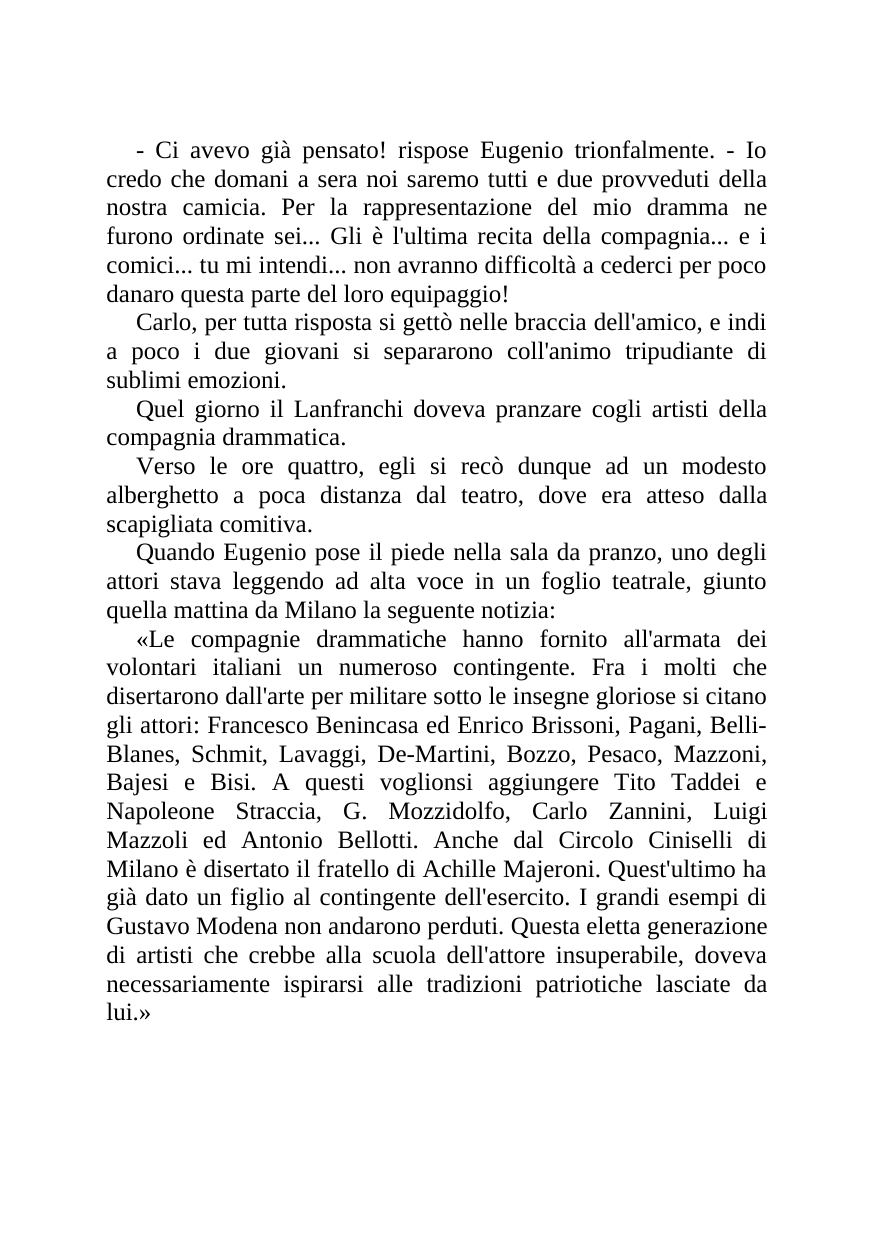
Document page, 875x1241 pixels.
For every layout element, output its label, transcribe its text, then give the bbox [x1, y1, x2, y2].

text Carlo, per tutta risposta si gettò nelle braccia dell'amico, e indi a poco i due giovani si separarono coll'animo tripudiante di sublimi emozioni. [106, 307, 768, 394]
text - Ci avevo già pensato! rispose Eugenio trionfalmente. - Io credo che domani a sera noi saremo tutti e due provveduti della nostra camicia. Per la rappresentazione del mio dramma ne furono ordinate sei... Gli è l'ultima recita della compagnia... e i comici... tu mi intendi... non avranno difficoltà a cederci per poco danaro questa parte del loro equipaggio! [106, 135, 768, 307]
text Quel giorno il Lanfranchi doveva pranzare cogli artisti della compagnia drammatica. [106, 394, 768, 451]
text Quando Eugenio pose il piede nella sala da pranzo, uno degli attori stava leggendo ad alta voce in un foglio teatrale, giunto quella mattina da Milano la seguente notizia: [106, 537, 768, 624]
text «Le compagnie drammatiche hanno fornito all'armata dei volontari italiani un numeroso contingente. Fra i molti che disertarono dall'arte per militare sotto le insegne gloriose si citano gli attori: Francesco Benincasa ed Enrico Brissoni, Pagani, Belli-Blanes, Schmit, Lavaggi, De-Martini, Bozzo, Pesaco, Mazzoni, Bajesi e Bisi. A questi voglionsi aggiungere Tito Taddei e Napoleone Straccia, G. Mozzidolfo, Carlo Zannini, Luigi Mazzoli ed Antonio Bellotti. Anche dal Circolo Ciniselli di Milano è disertato il fratello di Achille Majeroni. Quest'ultimo ha già dato un figlio al contingente dell'esercito. I grandi esempi di Gustavo Modena non andarono perduti. Questa eletta generazione di artisti che crebbe alla scuola dell'attore insuperabile, doveva necessariamente ispirarsi alle tradizioni patriotiche lasciate da lui.» [106, 624, 768, 1026]
text Verso le ore quattro, egli si recò dunque ad un modesto alberghetto a poca distanza dal teatro, dove era atteso dalla scapigliata comitiva. [106, 451, 768, 537]
